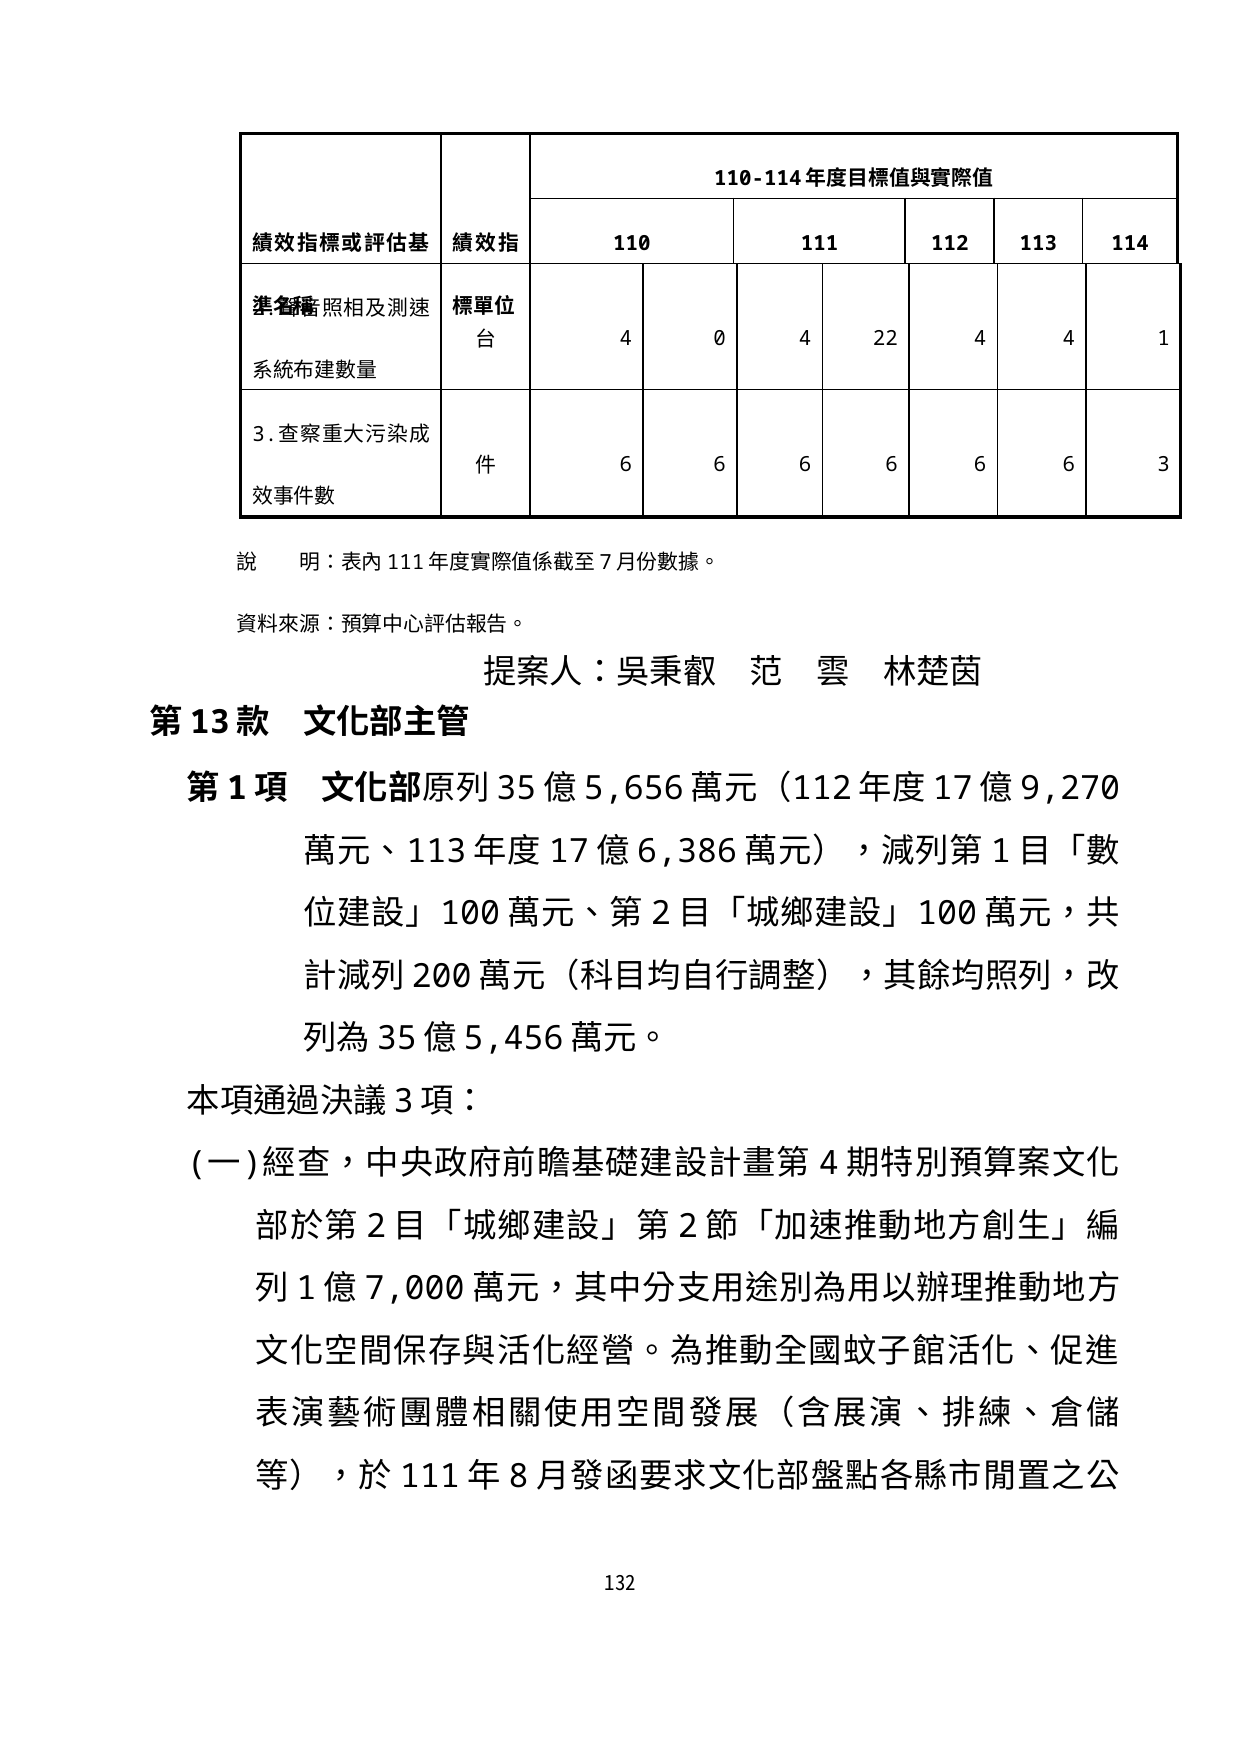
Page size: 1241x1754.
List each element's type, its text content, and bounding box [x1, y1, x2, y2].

table_cell 6 [738, 390, 822, 515]
table_cell 2.聲音照相及測速系統布建數量 [242, 264, 440, 389]
table_cell 4 [738, 264, 822, 389]
table_cell 6 [910, 390, 997, 515]
table_cell 6 [998, 390, 1085, 515]
table_cell 台 [442, 264, 529, 389]
table_header 績效指標或評估基準名稱 [242, 135, 440, 263]
text 第13款 文化部主管 [149, 693, 1120, 743]
table_cell 4 [998, 264, 1085, 389]
table_cell 6 [644, 390, 736, 515]
table_cell 3.查察重大污染成效事件數 [242, 390, 440, 515]
text 本項通過決議3項： [187, 1056, 1120, 1118]
text 資料來源：預算中心評估報告。 [237, 581, 1120, 643]
table_cell 3 [1087, 390, 1179, 515]
table_cell 111 [734, 199, 904, 263]
table_header 績效指標單位 [442, 135, 529, 263]
table_cell 4 [910, 264, 997, 389]
table_cell 112 [906, 199, 993, 263]
table_cell 0 [644, 264, 736, 389]
table_cell 4 [531, 264, 642, 389]
text (一)經查，中央政府前瞻基礎建設計畫第4期特別預算案文化部於第2目「城鄉建設」第2節「加速推動地方創生」編列1億7,000萬元，其中分支用途別為用以辦理推動地方文化空間保存與活化經營。為推動全國蚊子館活化、促進表演藝術團體相關使用空間發展（含展演、排練、倉儲等），於111年8月發函要求文化部盤點各縣市閒置之公 [187, 1118, 1120, 1493]
text 第1項 文化部原列35億5,656萬元（112年度17億9,270萬元、113年度17億6,386萬元），減列第1目「數位建設」100萬元、第2目「城鄉建設」100萬元，共計減列200萬元（科目均自行調整），其餘均照列，改列為35億5,456萬元。 [187, 743, 1120, 1056]
table_cell 6 [823, 390, 908, 515]
table_cell 件 [442, 390, 529, 515]
text 說 明：表內111年度實際值係截至7月份數據。 [237, 518, 1120, 581]
table_cell 22 [823, 264, 908, 389]
table_cell 110 [531, 199, 733, 263]
table_header 110-114年度目標值與實際值 [531, 135, 1176, 198]
table_cell 1 [1087, 264, 1179, 389]
table_cell 113 [995, 199, 1082, 263]
text 提案人：吳秉叡 范 雲 林楚茵 [483, 643, 1120, 693]
table_cell 114 [1083, 199, 1176, 263]
table_cell 6 [531, 390, 642, 515]
